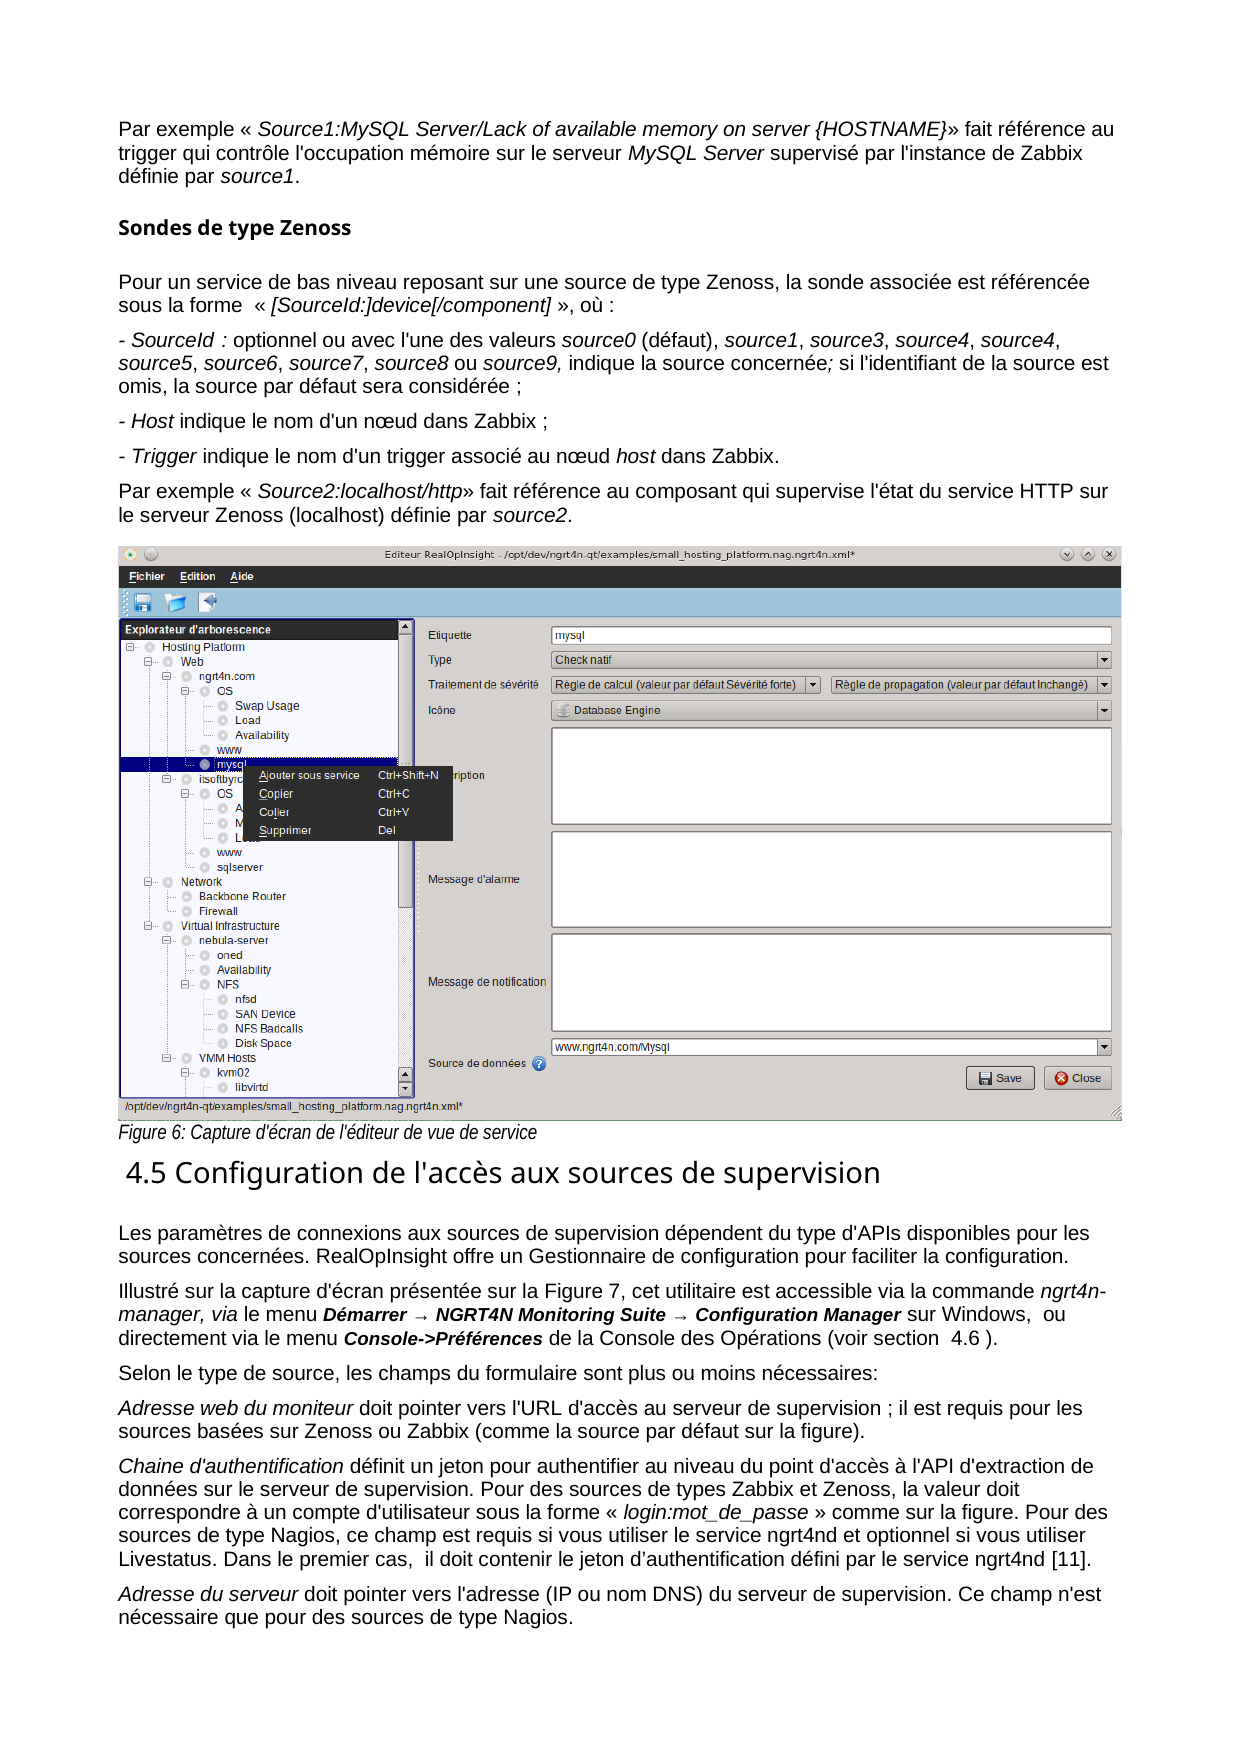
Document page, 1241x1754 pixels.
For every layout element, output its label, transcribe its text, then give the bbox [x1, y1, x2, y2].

picture [118, 546, 1122, 1121]
text Par exemple « Source1:MySQL Server/Lack of available memory on server {HOSTNAME}» fait référence au trigger qui contrôle l'occupation mémoire sur le serveur MySQL Server supervisé par l'instance de Zabbix définie par source1. [118, 118, 1122, 188]
text - SourceId : optionnel ou avec l'une des valeurs source0 (défaut), source1, source3, source4, source4, source5, source6, source7, source8 ou source9, indique la source concernée; si l'identifiant de la source est omis, la source par défaut sera considérée ; [118, 329, 1122, 398]
text Les paramètres de connexions aux sources de supervision dépendent du type d'APIs disponibles pour les sources concernées. RealOpInsight offre un Gestionnaire de configuration pour faciliter la configuration. [118, 1221, 1122, 1268]
text Adresse du serveur doit pointer vers l'adresse (IP ou nom DNS) du serveur de supervision. Ce champ n'est nécessaire que pour des sources de type Nagios. [118, 1582, 1122, 1629]
text Par exemple « Source2:localhost/http» fait référence au composant qui supervise l'état du service HTTP sur le serveur Zenoss (localhost) définie par source2. [118, 480, 1122, 527]
text Chaine d'authentification définit un jeton pour authentifier au niveau du point d'accès à l'API d'extraction de données sur le serveur de supervision. Pour des sources de types Zabbix et Zenoss, la valeur doit correspondre à un compte d'utilisateur sous la forme « login:mot_de_passe » comme sur la figure. Pour des sources de type Nagios, ce champ est requis si vous utiliser le service ngrt4nd et optionnel si vous utiliser Livestatus. Dans le premier cas, il doit contenir le jeton d’authentification défini par le service ngrt4nd [11]. [118, 1454, 1122, 1571]
text Adresse web du moniteur doit pointer vers l'URL d'accès au serveur de supervision ; il est requis pour les sources basées sur Zenoss ou Zabbix (comme la source par défaut sur la figure). [118, 1396, 1122, 1443]
subtitle Sondes de type Zenoss [118, 213, 1122, 241]
text - Host indique le nom d'un nœud dans Zabbix ; [118, 410, 1122, 433]
text Pour un service de bas niveau reposant sur une source de type Zenoss, la sonde associée est référencée sous la forme « [SourceId:]device[/component] », où : [118, 271, 1122, 317]
text Selon le type de source, les champs du formulaire sont plus ou moins nécessaires: [118, 1361, 1122, 1384]
text - Trigger indique le nom d'un trigger associé au nœud host dans Zabbix. [118, 445, 1122, 468]
text Figure 6: Capture d'écran de l'éditeur de vue de service [118, 1121, 1122, 1144]
text Illustré sur la capture d'écran présentée sur la Figure 7, cet utilitaire est accessible via la commande ngrt4n-manager, via le menu Démarrer → NGRT4N Monitoring Suite → Configuration Manager sur Windows, ou directement via le menu Console->Préférences de la Console des Opérations (voir section 4.6). [118, 1280, 1122, 1349]
subtitle Configuration de l'accès aux sources de supervision [118, 1144, 1122, 1192]
